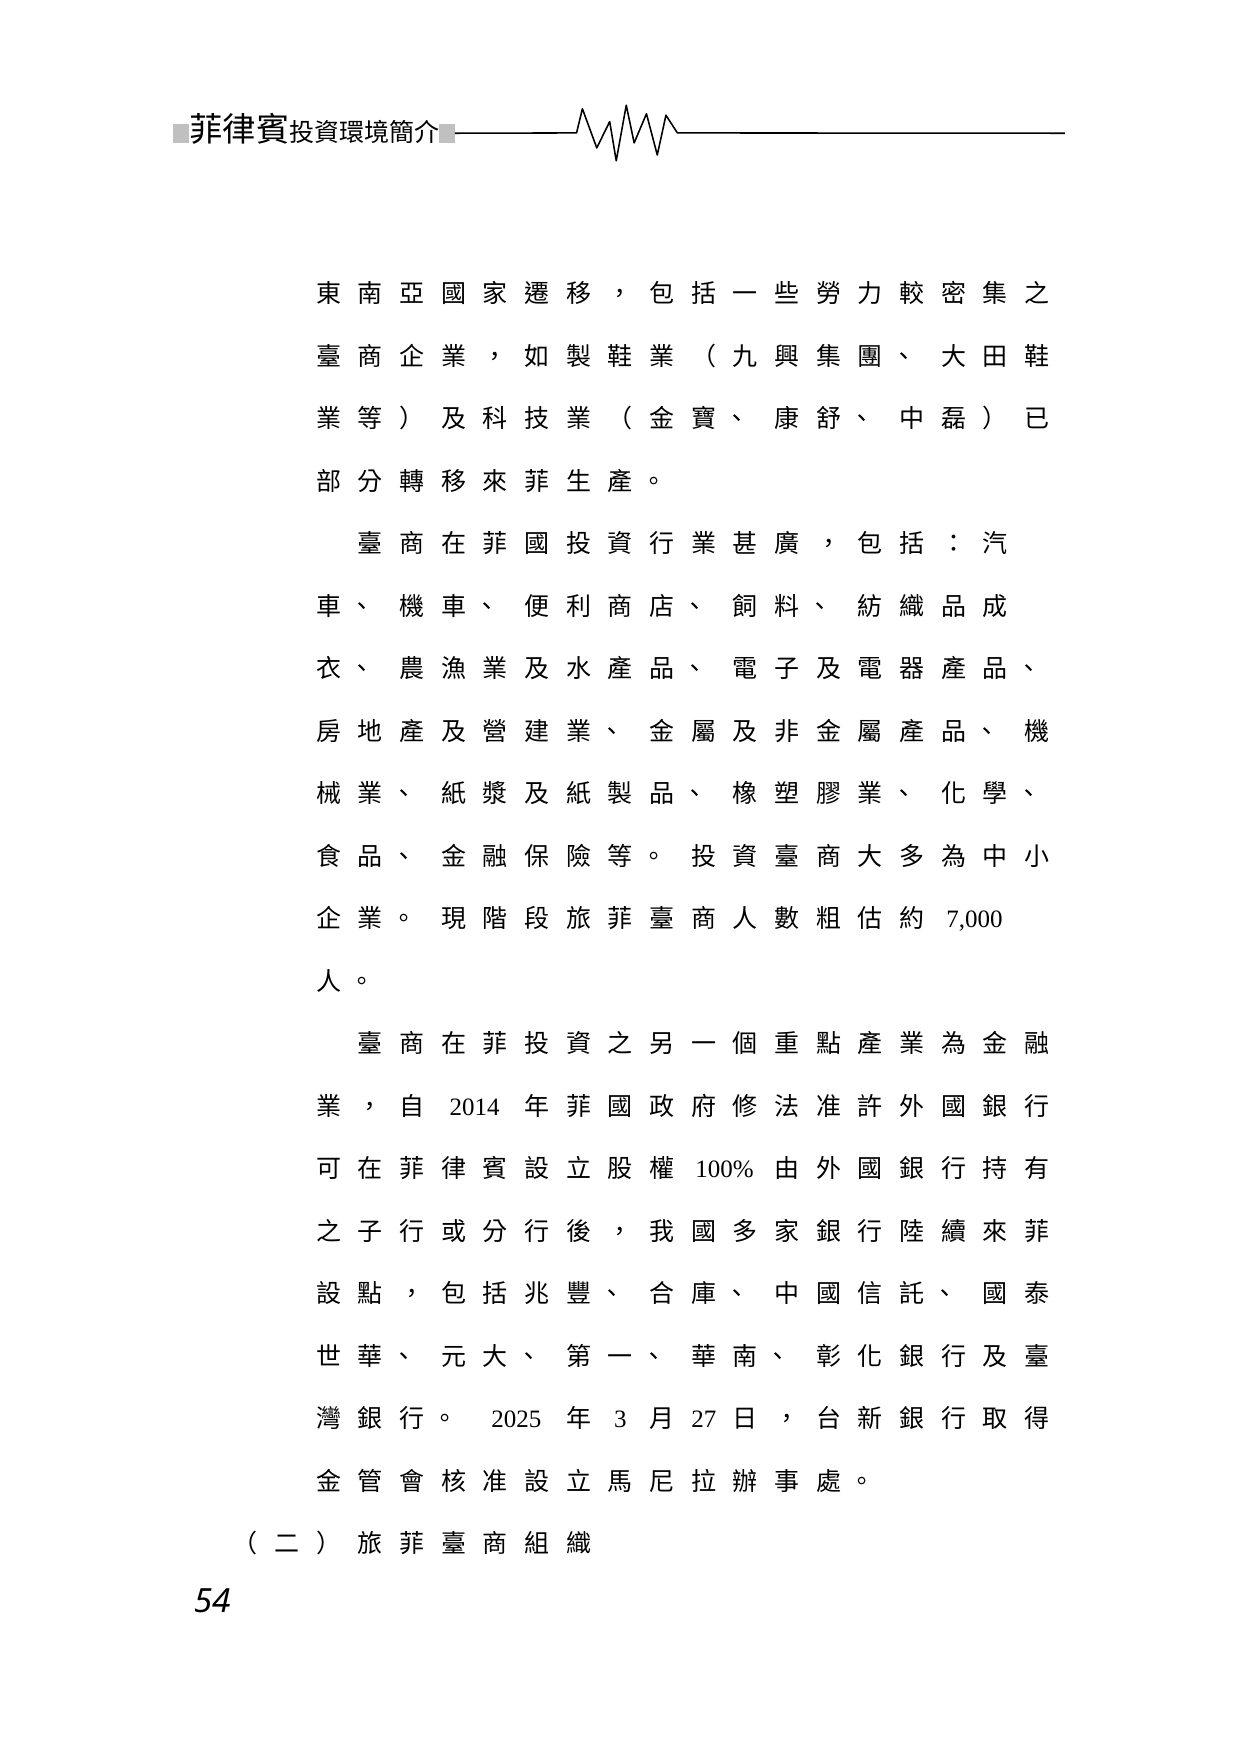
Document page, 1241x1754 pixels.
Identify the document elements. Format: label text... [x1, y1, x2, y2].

text （二）旅菲臺商組織 [207, 1500, 1058, 1563]
text 臺商在菲投資之另一個重點產業為金融業，自2014年菲國政府修法准許外國銀行可在菲律賓設立股權100%由外國銀行持有之子行或分行後，我國多家銀行陸續來菲設點，包括兆豐、合庫、中國信託、國泰世華、元大、第一、華南、彰化銀行及臺灣銀行。2025年3月27日，台新銀行取得金管會核准設立馬尼拉辦事處。 [281, 1000, 1058, 1500]
text 臺商在菲國投資行業甚廣，包括：汽車、機車、便利商店、飼料、紡織品成衣、農漁業及水產品、電子及電器產品、房地產及營建業、金屬及非金屬產品、機械業、紙漿及紙製品、橡塑膠業、化學、食品、金融保險等。投資臺商大多為中小企業。現階段旅菲臺商人數粗估約7,000人。 [281, 500, 1058, 1000]
text 東南亞國家遷移，包括一些勞力較密集之臺商企業，如製鞋業（九興集團、大田鞋業等）及科技業（金寶、康舒、中磊）已部分轉移來菲生產。 [281, 250, 1058, 500]
